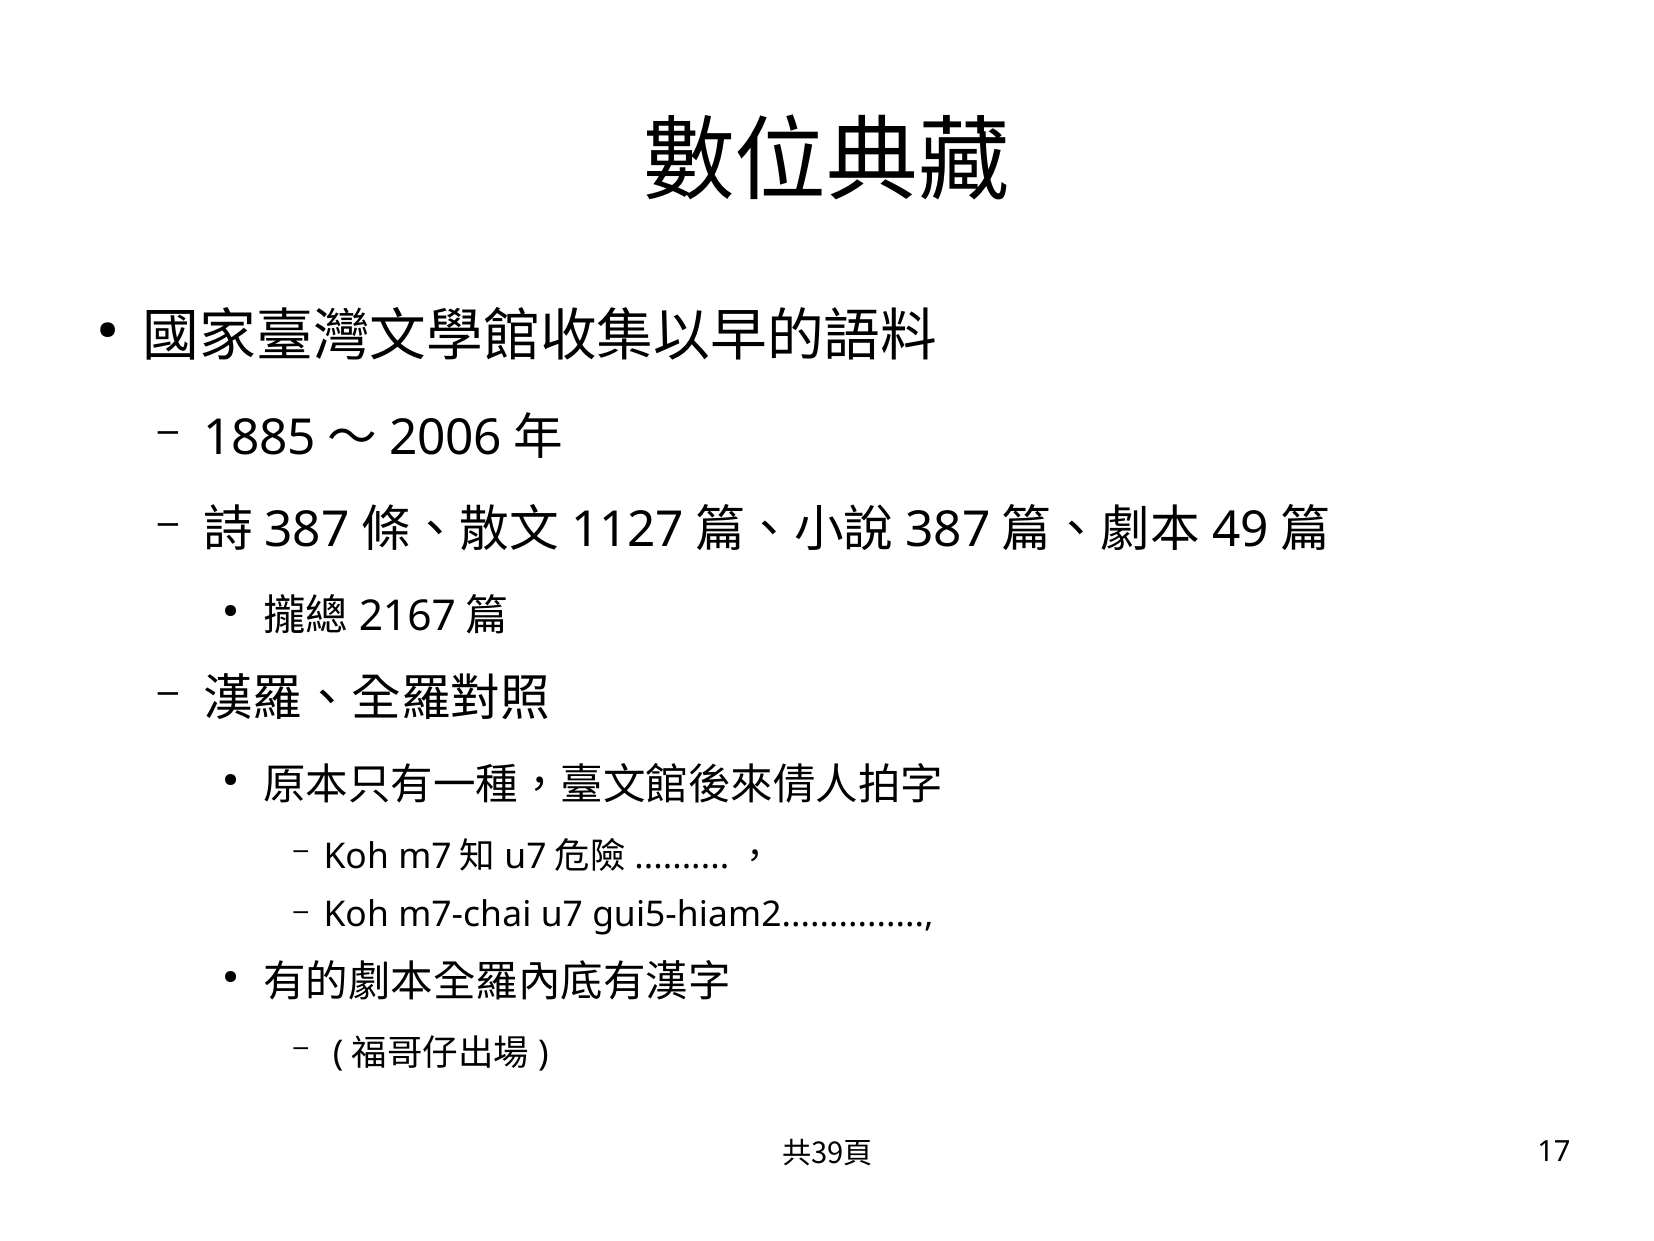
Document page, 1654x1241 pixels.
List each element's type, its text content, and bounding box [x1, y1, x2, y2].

title 數位典藏 [82, 49, 1571, 257]
list 國家臺灣文學館收集以早的語料 1885～2006年 詩387條、散文1127篇、小說387篇、劇本49篇 攏總2167篇 漢羅、全羅對照 原本只有一種，臺文館後來倩人拍字 Koh m7知u7危險..........， Koh m7-chai u7 gui5-hiam2..............., 有的劇本全羅內底有漢字 (福哥仔出場) [82, 290, 1538, 1081]
